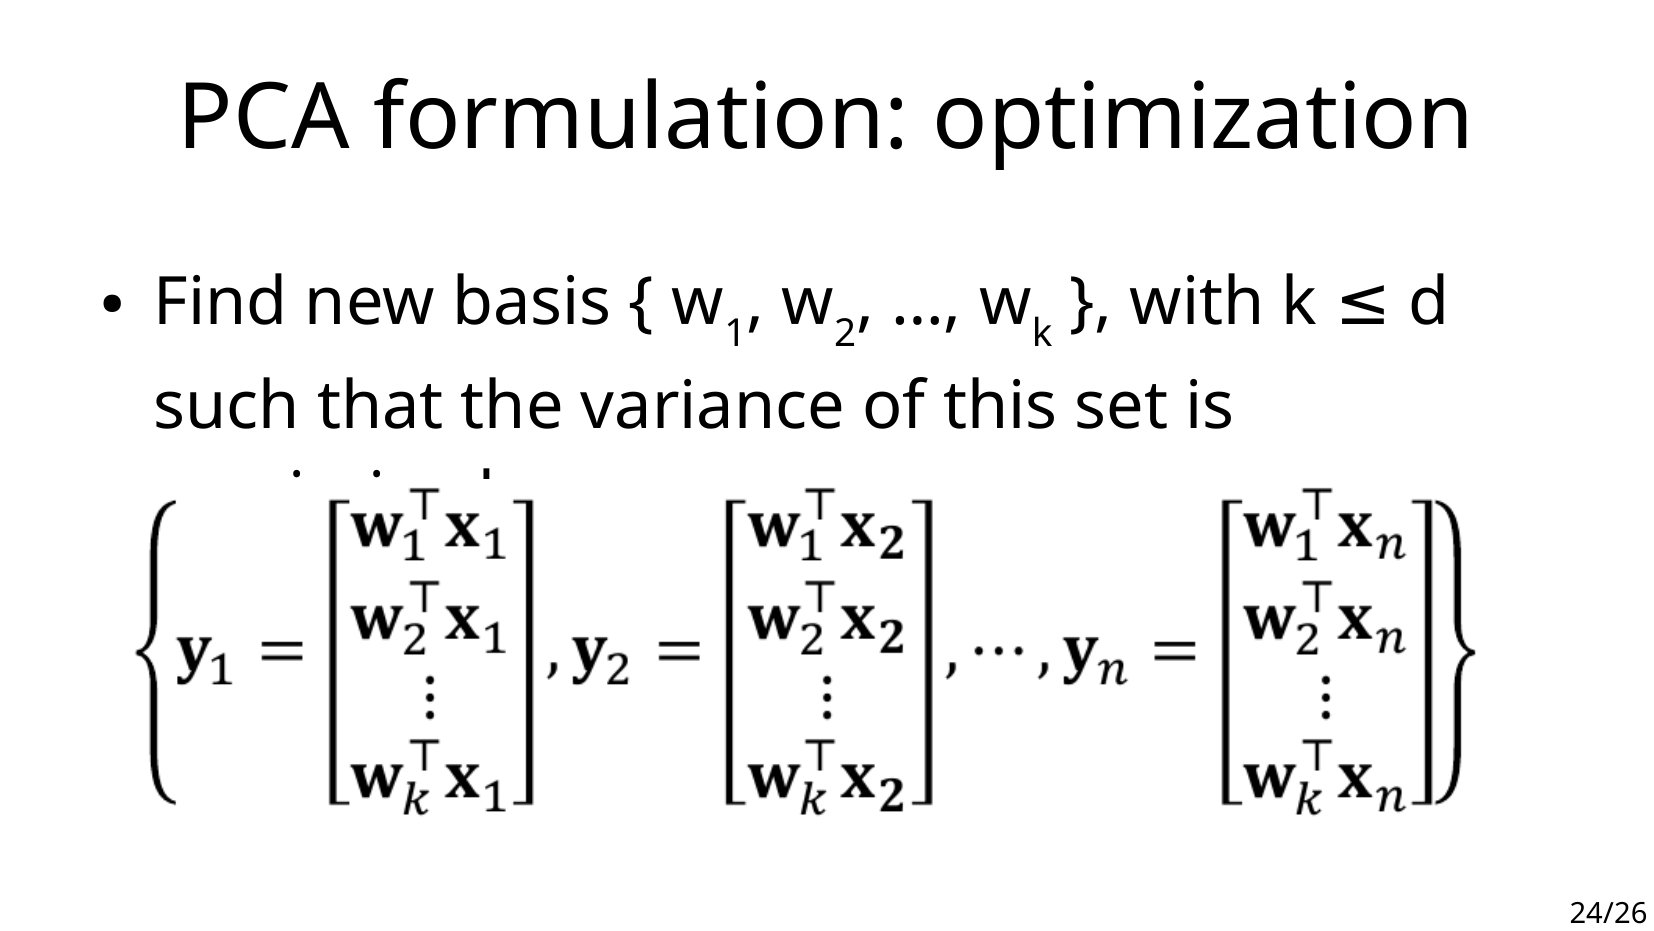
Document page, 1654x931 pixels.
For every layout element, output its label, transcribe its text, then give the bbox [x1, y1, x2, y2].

picture [101, 479, 1516, 843]
title PCA formulation: optimization [82, 1, 1571, 226]
list Find new basis { w1, w2, …, wk }, with k ≤ d such that the variance of this set is maximized: [82, 253, 1571, 793]
